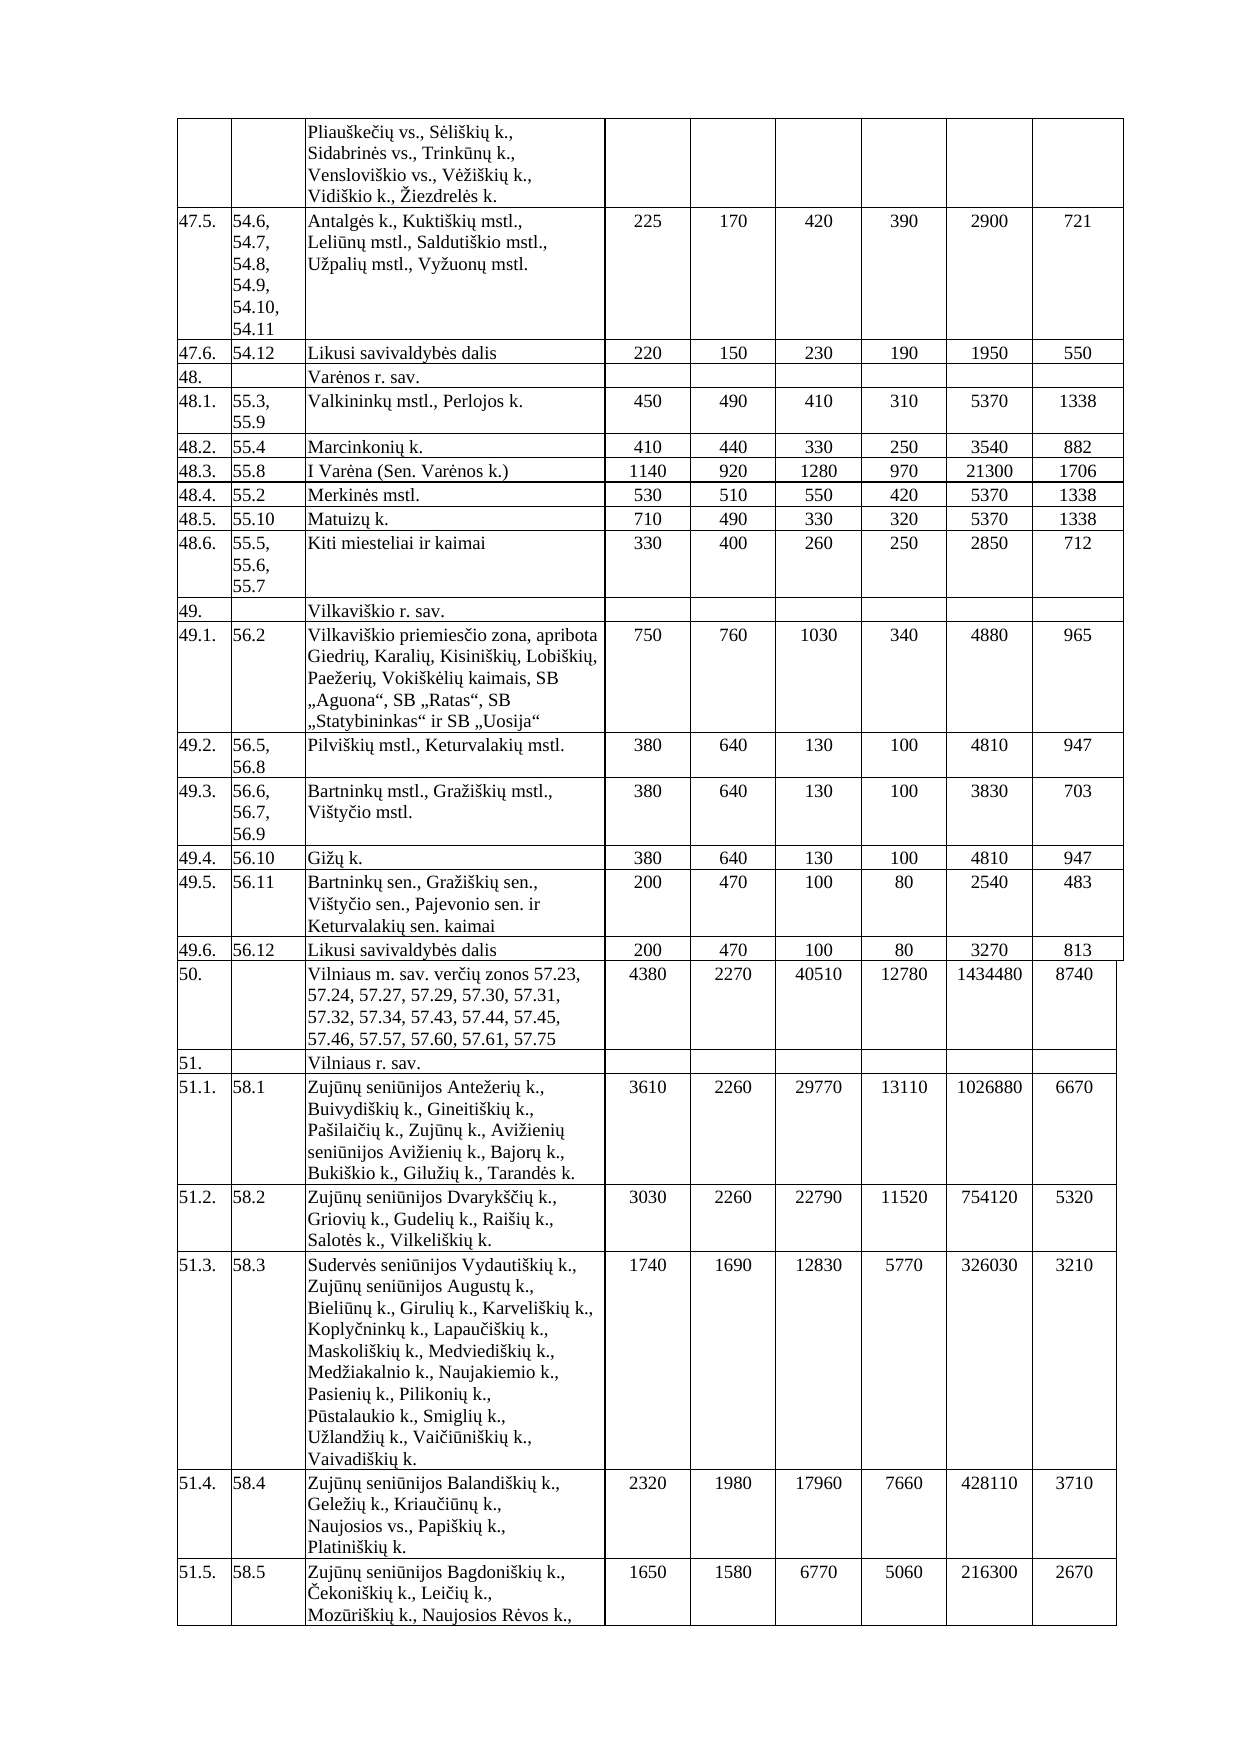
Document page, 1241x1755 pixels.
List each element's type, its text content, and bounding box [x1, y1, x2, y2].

table_cell Varėnos r. sav. [306, 364, 604, 387]
table_cell Vilniaus r. sav. [306, 1050, 604, 1073]
table_cell 6670 [1033, 1074, 1116, 1184]
table_cell 55.5, 55.6, 55.7 [232, 531, 305, 597]
table_cell 703 [1033, 778, 1123, 844]
table_cell 48.2. [178, 434, 231, 457]
table_cell [232, 961, 305, 1049]
table_cell Zujūnų seniūnijos Bagdoniškių k., Čekoniškių k., Leičių k., Mozūriškių k., Naujosios Rėvos k., [306, 1559, 604, 1625]
table_cell [776, 598, 861, 621]
table_cell Kiti miesteliai ir kaimai [306, 531, 604, 597]
table_cell 50. [178, 961, 231, 1049]
table_cell Vilniaus m. sav. verčių zonos 57.23, 57.24, 57.27, 57.29, 57.30, 57.31, 57.32, 57.34, 57.43, 57.44, 57.45, 57.46, 57.57, 57.60, 57.61, 57.75 [306, 961, 604, 1049]
table_cell 4880 [947, 622, 1032, 732]
table_cell 49.2. [178, 733, 231, 777]
table_cell 2320 [606, 1470, 690, 1558]
table_cell 640 [691, 846, 775, 869]
table_cell Gižų k. [306, 846, 604, 869]
table_cell 48.4. [178, 483, 231, 506]
table_cell 490 [691, 388, 775, 433]
table_cell 2900 [947, 208, 1032, 339]
table_cell 58.2 [232, 1185, 305, 1251]
table_cell 490 [691, 507, 775, 530]
table_cell 640 [691, 778, 775, 844]
table_cell 190 [862, 340, 946, 363]
table_cell 11520 [862, 1185, 946, 1251]
table_cell 12780 [862, 961, 946, 1049]
table_cell 100 [862, 846, 946, 869]
table_cell [691, 119, 775, 207]
table_cell 48.6. [178, 531, 231, 597]
table_cell 7660 [862, 1470, 946, 1558]
table_cell [947, 598, 1032, 621]
table_cell 1140 [606, 458, 690, 481]
table_cell 640 [691, 733, 775, 777]
table_cell 750 [606, 622, 690, 732]
table_cell 920 [691, 458, 775, 481]
table_cell 712 [1033, 531, 1123, 597]
table_cell 47.5. [178, 208, 231, 339]
table_cell Zujūnų seniūnijos Dvarykščių k., Griovių k., Gudelių k., Raišių k., Salotės k., Vilkeliškių k. [306, 1185, 604, 1251]
table_cell 1434480 [947, 961, 1032, 1049]
table_cell 970 [862, 458, 946, 481]
table_cell 1030 [776, 622, 861, 732]
table_cell 55.4 [232, 434, 305, 457]
table_cell 54.6, 54.7, 54.8, 54.9, 54.10, 54.11 [232, 208, 305, 339]
table_cell [947, 119, 1032, 207]
table_cell 40510 [776, 961, 861, 1049]
table_cell 216300 [947, 1559, 1032, 1625]
table_cell 100 [776, 937, 861, 960]
table_cell 1650 [606, 1559, 690, 1625]
table_cell 21300 [947, 458, 1032, 481]
table_cell [1033, 1050, 1116, 1073]
table_cell 8740 [1033, 961, 1116, 1049]
table_cell Pilviškių mstl., Keturvalakių mstl. [306, 733, 604, 777]
table_cell 55.3, 55.9 [232, 388, 305, 433]
table_cell Merkinės mstl. [306, 483, 604, 506]
table_cell 56.11 [232, 870, 305, 936]
table_cell 330 [606, 531, 690, 597]
table_cell 56.2 [232, 622, 305, 732]
table_cell Likusi savivaldybės dalis [306, 340, 604, 363]
table_cell Zujūnų seniūnijos Antežerių k., Buivydiškių k., Gineitiškių k., Pašilaičių k., Zujūnų k., Avižienių seniūnijos Avižienių k., Bajorų k., Bukiškio k., Gilužių k., Tarandės k. [306, 1074, 604, 1184]
table_cell Vilkaviškio r. sav. [306, 598, 604, 621]
table_cell 100 [776, 870, 861, 936]
table_cell 55.2 [232, 483, 305, 506]
table_cell 51.3. [178, 1252, 231, 1469]
table_cell 1338 [1033, 483, 1123, 506]
table_cell 29770 [776, 1074, 861, 1184]
table_cell 220 [606, 340, 690, 363]
table_cell [232, 1050, 305, 1073]
table_cell 2670 [1033, 1559, 1116, 1625]
table_cell 22790 [776, 1185, 861, 1251]
table_cell [1033, 364, 1123, 387]
table_cell [776, 364, 861, 387]
table_cell 80 [862, 870, 946, 936]
table_cell [776, 119, 861, 207]
table_cell 4810 [947, 733, 1032, 777]
table_cell 4810 [947, 846, 1032, 869]
table_cell 1280 [776, 458, 861, 481]
table_cell 49.4. [178, 846, 231, 869]
table_cell 2260 [691, 1185, 775, 1251]
table_cell 49.5. [178, 870, 231, 936]
table_cell 2270 [691, 961, 775, 1049]
table_cell 200 [606, 870, 690, 936]
table_cell 1026880 [947, 1074, 1032, 1184]
table_cell [1117, 1469, 1123, 1558]
table_cell 510 [691, 483, 775, 506]
table_cell 326030 [947, 1252, 1032, 1469]
table_cell Bartninkų sen., Gražiškių sen., Vištyčio sen., Pajevonio sen. ir Keturvalakių sen. kaimai [306, 870, 604, 936]
table_cell 58.1 [232, 1074, 305, 1184]
table_cell 420 [862, 483, 946, 506]
table_cell 5370 [947, 483, 1032, 506]
table_cell [862, 364, 946, 387]
table_cell 1580 [691, 1559, 775, 1625]
table_cell 250 [862, 531, 946, 597]
table_cell 48.5. [178, 507, 231, 530]
table_cell 5770 [862, 1252, 946, 1469]
table_cell 5060 [862, 1559, 946, 1625]
table_cell [1117, 1251, 1123, 1469]
table_cell 2260 [691, 1074, 775, 1184]
table_cell 58.4 [232, 1470, 305, 1558]
table_cell 3210 [1033, 1252, 1116, 1469]
table_cell 48. [178, 364, 231, 387]
table_cell [691, 1050, 775, 1073]
table_cell 5320 [1033, 1185, 1116, 1251]
table_cell [1117, 1073, 1123, 1184]
table_cell [776, 1050, 861, 1073]
table_cell 1706 [1033, 458, 1123, 481]
table_cell 760 [691, 622, 775, 732]
table_cell [232, 119, 305, 207]
table_cell 200 [606, 937, 690, 960]
table_cell [947, 364, 1032, 387]
table_cell 947 [1033, 846, 1123, 869]
table_cell 483 [1033, 870, 1123, 936]
table_cell [1117, 1184, 1123, 1251]
table_cell 813 [1033, 937, 1123, 960]
table_cell 55.8 [232, 458, 305, 481]
table_cell 5370 [947, 388, 1032, 433]
table_cell 470 [691, 870, 775, 936]
table_cell 51.2. [178, 1185, 231, 1251]
table_cell 3270 [947, 937, 1032, 960]
table_cell 1740 [606, 1252, 690, 1469]
table_cell 49.6. [178, 937, 231, 960]
table_cell 225 [606, 208, 690, 339]
table_cell 49.1. [178, 622, 231, 732]
table_cell 390 [862, 208, 946, 339]
table_cell [862, 598, 946, 621]
table_cell 380 [606, 778, 690, 844]
table_cell 130 [776, 846, 861, 869]
table_cell 340 [862, 622, 946, 732]
table_cell 420 [776, 208, 861, 339]
table_cell [862, 119, 946, 207]
table_cell 450 [606, 388, 690, 433]
table_cell 5370 [947, 507, 1032, 530]
table_cell [606, 119, 690, 207]
table_cell 58.3 [232, 1252, 305, 1469]
table_cell [1117, 1558, 1123, 1625]
table_cell 6770 [776, 1559, 861, 1625]
table_cell [691, 364, 775, 387]
table_cell 47.6. [178, 340, 231, 363]
table_cell 550 [776, 483, 861, 506]
table_cell 380 [606, 733, 690, 777]
table_cell 400 [691, 531, 775, 597]
table_cell [862, 1050, 946, 1073]
table_cell 3540 [947, 434, 1032, 457]
table_cell 130 [776, 778, 861, 844]
table_cell 2850 [947, 531, 1032, 597]
table_cell 470 [691, 937, 775, 960]
table_cell Vilkaviškio priemiesčio zona, apribota Giedrių, Karalių, Kisiniškių, Lobiškių, Paežerių, Vokiškėlių kaimais, SB „Aguona“, SB „Ratas“, SB „Statybininkas“ ir SB „Uosija“ [306, 622, 604, 732]
table_cell 49.3. [178, 778, 231, 844]
table_cell 56.12 [232, 937, 305, 960]
table_cell 170 [691, 208, 775, 339]
table_cell 1338 [1033, 388, 1123, 433]
table_cell 51.4. [178, 1470, 231, 1558]
table_cell [606, 364, 690, 387]
table_cell [1033, 119, 1123, 207]
table_cell 410 [606, 434, 690, 457]
table_cell 56.6, 56.7, 56.9 [232, 778, 305, 844]
table_cell 1950 [947, 340, 1032, 363]
table_cell 150 [691, 340, 775, 363]
table_cell 17960 [776, 1470, 861, 1558]
table_cell 410 [776, 388, 861, 433]
table_cell 440 [691, 434, 775, 457]
table_cell [232, 598, 305, 621]
table_cell 4380 [606, 961, 690, 1049]
table_cell 710 [606, 507, 690, 530]
table_cell [606, 598, 690, 621]
table_cell [232, 364, 305, 387]
table_cell 1980 [691, 1470, 775, 1558]
table_cell 721 [1033, 208, 1123, 339]
table_cell 48.3. [178, 458, 231, 481]
table_cell 320 [862, 507, 946, 530]
table_cell Marcinkonių k. [306, 434, 604, 457]
table_cell 48.1. [178, 388, 231, 433]
table_cell 330 [776, 507, 861, 530]
table_cell Matuizų k. [306, 507, 604, 530]
table_cell 56.5, 56.8 [232, 733, 305, 777]
table_cell [1117, 1049, 1123, 1073]
table_cell 13110 [862, 1074, 946, 1184]
table_cell 530 [606, 483, 690, 506]
table_cell Pliauškečių vs., Sėliškių k., Sidabrinės vs., Trinkūnų k., Vensloviškio vs., Vėžiškių k., Vidiškio k., Žiezdrelės k. [306, 119, 604, 207]
table_cell [1117, 961, 1123, 1049]
table_cell 1338 [1033, 507, 1123, 530]
table_cell 3610 [606, 1074, 690, 1184]
table_cell 3830 [947, 778, 1032, 844]
table_cell 3030 [606, 1185, 690, 1251]
table_cell 330 [776, 434, 861, 457]
table_cell 882 [1033, 434, 1123, 457]
table_cell 1690 [691, 1252, 775, 1469]
table_cell 100 [862, 778, 946, 844]
table_cell 310 [862, 388, 946, 433]
table_cell [606, 1050, 690, 1073]
table_cell Bartninkų mstl., Gražiškių mstl., Vištyčio mstl. [306, 778, 604, 844]
table_cell 947 [1033, 733, 1123, 777]
table_cell Antalgės k., Kuktiškių mstl., Leliūnų mstl., Saldutiškio mstl., Užpalių mstl., Vyžuonų mstl. [306, 208, 604, 339]
table_cell 380 [606, 846, 690, 869]
table_cell 2540 [947, 870, 1032, 936]
table_cell Valkininkų mstl., Perlojos k. [306, 388, 604, 433]
table_cell 58.5 [232, 1559, 305, 1625]
table_cell [1033, 598, 1123, 621]
table_cell [947, 1050, 1032, 1073]
table_cell Sudervės seniūnijos Vydautiškių k., Zujūnų seniūnijos Augustų k., Bieliūnų k., Girulių k., Karveliškių k., Koplyčninkų k., Lapaučiškių k., Maskoliškių k., Medviediškių k., Medžiakalnio k., Naujakiemio k., Pasienių k., Pilikonių k., Pūstalaukio k., Smiglių k., Užlandžių k., Vaičiūniškių k., Vaivadiškių k. [306, 1252, 604, 1469]
table_cell 51. [178, 1050, 231, 1073]
table_cell Likusi savivaldybės dalis [306, 937, 604, 960]
table_cell 250 [862, 434, 946, 457]
table_cell [691, 598, 775, 621]
table_cell 428110 [947, 1470, 1032, 1558]
table_cell 130 [776, 733, 861, 777]
table_cell 56.10 [232, 846, 305, 869]
table_cell 54.12 [232, 340, 305, 363]
table_cell 12830 [776, 1252, 861, 1469]
table_cell 260 [776, 531, 861, 597]
table_cell 80 [862, 937, 946, 960]
table_cell 965 [1033, 622, 1123, 732]
table_cell 51.5. [178, 1559, 231, 1625]
table_cell Zujūnų seniūnijos Balandiškių k., Geležių k., Kriaučiūnų k., Naujosios vs., Papiškių k., Platiniškių k. [306, 1470, 604, 1558]
table_cell 3710 [1033, 1470, 1116, 1558]
table_cell [178, 119, 231, 207]
table_cell 754120 [947, 1185, 1032, 1251]
table_cell 49. [178, 598, 231, 621]
table_cell 55.10 [232, 507, 305, 530]
table_cell I Varėna (Sen. Varėnos k.) [306, 458, 604, 481]
table_cell 51.1. [178, 1074, 231, 1184]
table_cell 550 [1033, 340, 1123, 363]
table_cell 100 [862, 733, 946, 777]
table_cell 230 [776, 340, 861, 363]
